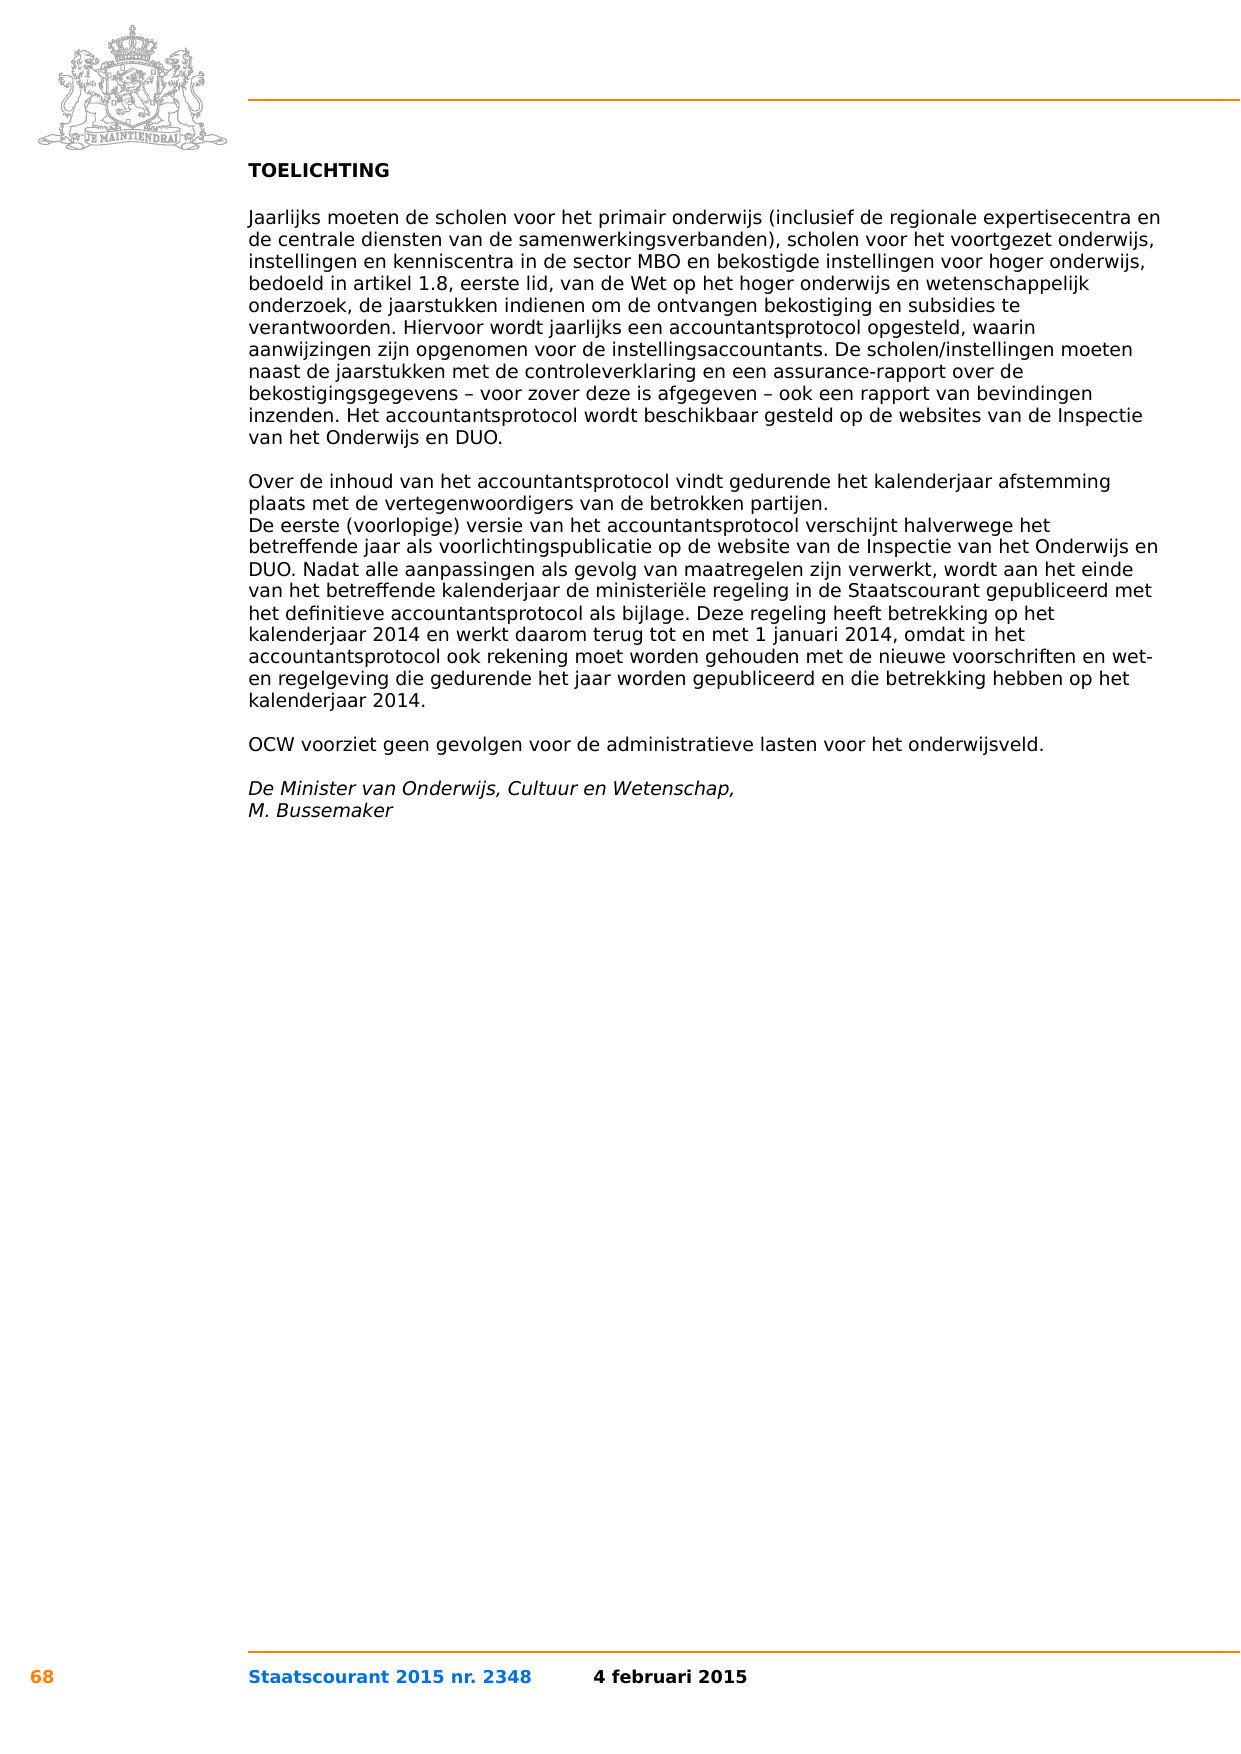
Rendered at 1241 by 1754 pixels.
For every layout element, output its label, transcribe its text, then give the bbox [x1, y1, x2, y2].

text De Minister van Onderwijs, Cultuur en Wetenschap, M. Bussemaker [248, 778, 1163, 822]
text Jaarlijks moeten de scholen voor het primair onderwijs (inclusief de regionale expertisecentra en de centrale diensten van de samenwerkingsverbanden), scholen voor het voortgezet onderwijs, instellingen en kenniscentra in de sector MBO en bekostigde instellingen voor hoger onderwijs, bedoeld in artikel 1.8, eerste lid, van de Wet op het hoger onderwijs en wetenschappelijk onderzoek, de jaarstukken indienen om de ontvangen bekostiging en subsidies te verantwoorden. Hiervoor wordt jaarlijks een accountantsprotocol opgesteld, waarin aanwijzingen zijn opgenomen voor de instellingsaccountants. De scholen/instellingen moeten naast de jaarstukken met de controleverklaring en een assurance-rapport over de bekostigingsgegevens – voor zover deze is afgegeven – ook een rapport van bevindingen inzenden. Het accountantsprotocol wordt beschikbaar gesteld op de websites van de Inspectie van het Onderwijs en DUO. [248, 207, 1163, 449]
subtitle TOELICHTING [248, 160, 1163, 182]
picture [38, 25, 227, 150]
text OCW voorziet geen gevolgen voor de administratieve lasten voor het onderwijsveld. [248, 734, 1163, 756]
text Over de inhoud van het accountantsprotocol vindt gedurende het kalenderjaar afstemming plaats met de vertegenwoordigers van de betrokken partijen. [248, 471, 1163, 514]
text De eerste (voorlopige) versie van het accountantsprotocol verschijnt halverwege het betreffende jaar als voorlichtingspublicatie op de website van de Inspectie van het Onderwijs en DUO. Nadat alle aanpassingen als gevolg van maatregelen zijn verwerkt, wordt aan het einde van het betreffende kalenderjaar de ministeriële regeling in de Staatscourant gepubliceerd met het definitieve accountantsprotocol als bijlage. Deze regeling heeft betrekking op het kalenderjaar 2014 en werkt daarom terug tot en met 1 januari 2014, omdat in het accountantsprotocol ook rekening moet worden gehouden met de nieuwe voorschriften en wet- en regelgeving die gedurende het jaar worden gepubliceerd en die betrekking hebben op het kalenderjaar 2014. [248, 514, 1163, 712]
